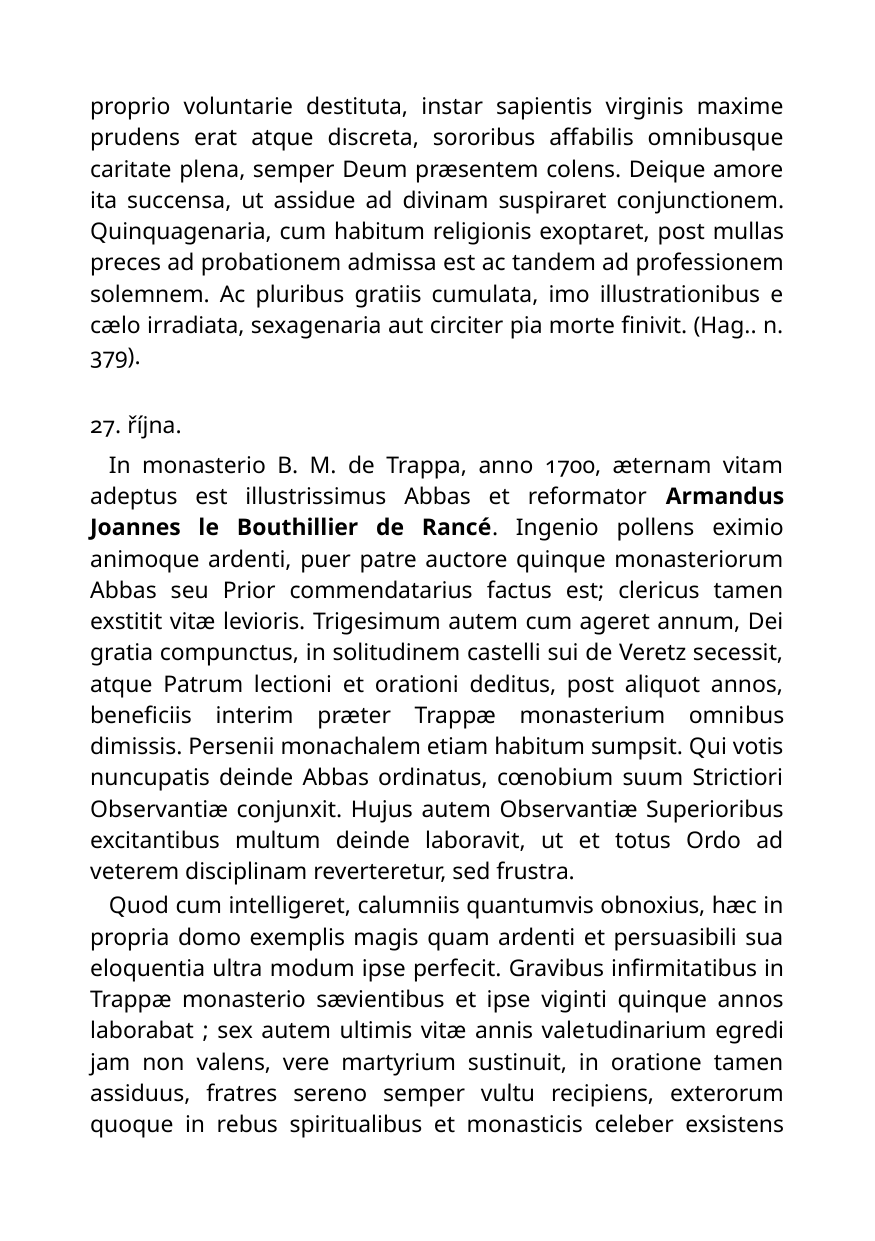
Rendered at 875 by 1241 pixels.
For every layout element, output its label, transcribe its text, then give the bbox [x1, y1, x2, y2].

text proprio voluntarie destituta, instar sapientis virginis maxime prudens erat atque discreta, sororibus affabilis omnibusque caritate plena, semper Deum præsentem colens. Deique amore ita succensa, ut assidue ad divinam suspiraret con­junctionem. Quinquagenaria, cum habitum religionis exopta­ret, post mullas preces ad probationem admissa est ac tandem ad professionem solemnem. Ac pluribus gratiis cumulata, imo illustrationibus e cælo irradiata, sexagenaria aut circiter pia morte finivit. (Hag.. n. 379). [90, 90, 784, 371]
text In monasterio B. M. de Trappa, anno 1700, æternam vitam adeptus est illustrissimus Abbas et reformator Armandus Joannes le Bouthillier de Rancé. Ingenio pollens eximio animoque ardenti, puer patre auctore quinque monasteriorum Abbas seu Prior commendatarius factus est; clericus tamen exstitit vitæ levioris. Trigesimum autem cum ageret annum, Dei gratia compunctus, in solitudinem castelli sui de Veretz secessit, atque Patrum lectioni et orationi deditus, post aliquot annos, beneficiis interim præter Trappæ monasterium omni­bus dimissis. Persenii monachalem etiam habitum sumpsit. Qui votis nuncupatis deinde Abbas ordinatus, cœnobium suum Strictiori Observantiæ conjunxit. Hujus autem Observantiæ Superioribus excitantibus multum deinde laboravit, ut et totus Ordo ad veterem disciplinam reverteretur, sed frustra. [90, 449, 784, 886]
text 27. října. [90, 408, 784, 440]
text Quod cum intelligeret, calumniis quantumvis obnoxius, hæc in propria domo exemplis magis quam ardenti et persuasibili sua eloquentia ultra modum ipse perfecit. Gravibus infirmita­tibus in Trappæ monasterio sævientibus et ipse viginti quinque annos laborabat ; sex autem ultimis vitæ annis vale­tudinarium egredi jam non valens, vere martyrium sustinuit, in oratione tamen assiduus, fratres sereno semper vultu recipiens, exterorum quoque in rebus spiritualibus et mona­sticis celeber exsistens [90, 889, 784, 1139]
